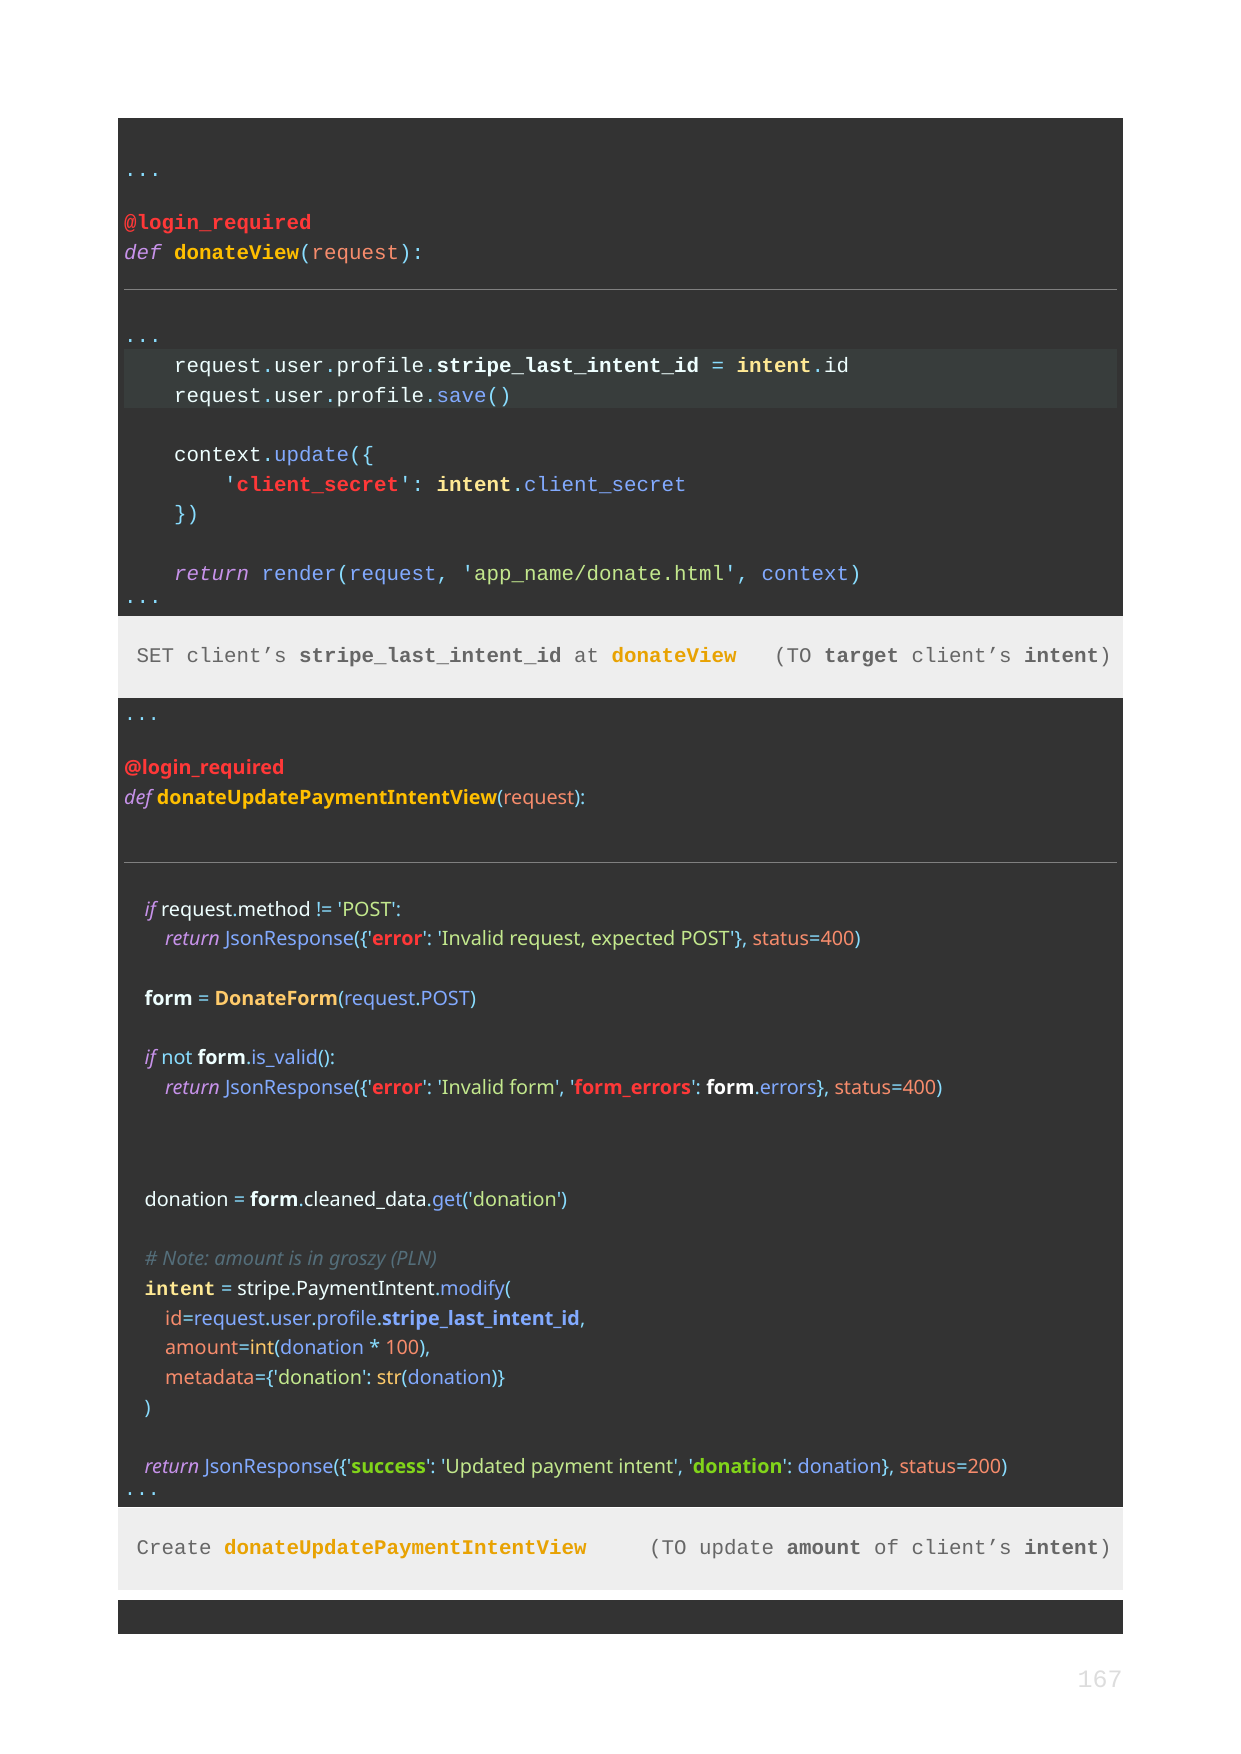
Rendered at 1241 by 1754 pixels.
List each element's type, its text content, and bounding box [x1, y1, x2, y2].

table_cell ... @login_required def donateView(request): ... request.user.profile.stripe_last_intent_id = intent.id request.user.profile.save() context.update({ 'client_secret': intent.client_secret }) return render(request, 'app_name/donate.html', context) ... [118, 153, 1123, 616]
table_cell Create donateUpdatePaymentIntentView (TO update amount of client’s intent) [118, 1508, 1123, 1590]
table_header [118, 118, 1123, 153]
table_cell SET client’s stripe_last_intent_id at donateView (TO target client’s intent) [118, 616, 1123, 698]
table_header [118, 1600, 1123, 1634]
table_cell ... @login_required def donateUpdatePaymentIntentView(request): if request.method != 'POST': return JsonResponse({'error': 'Invalid request, expected POST'}, status=400) form = DonateForm(request.POST) if not form.is_valid(): return JsonResponse({'error': 'Invalid form', 'form_errors': form.errors}, status=400) donation = form.cleaned_data.get('donation') # Note: amount is in groszy (PLN) intent = stripe.PaymentIntent.modify( id=request.user.profile.stripe_last_intent_id, amount=int(donation * 100), metadata={'donation': str(donation)} ) return JsonResponse({'success': 'Updated payment intent', 'donation': donation}, status=200) ... [118, 698, 1123, 1507]
